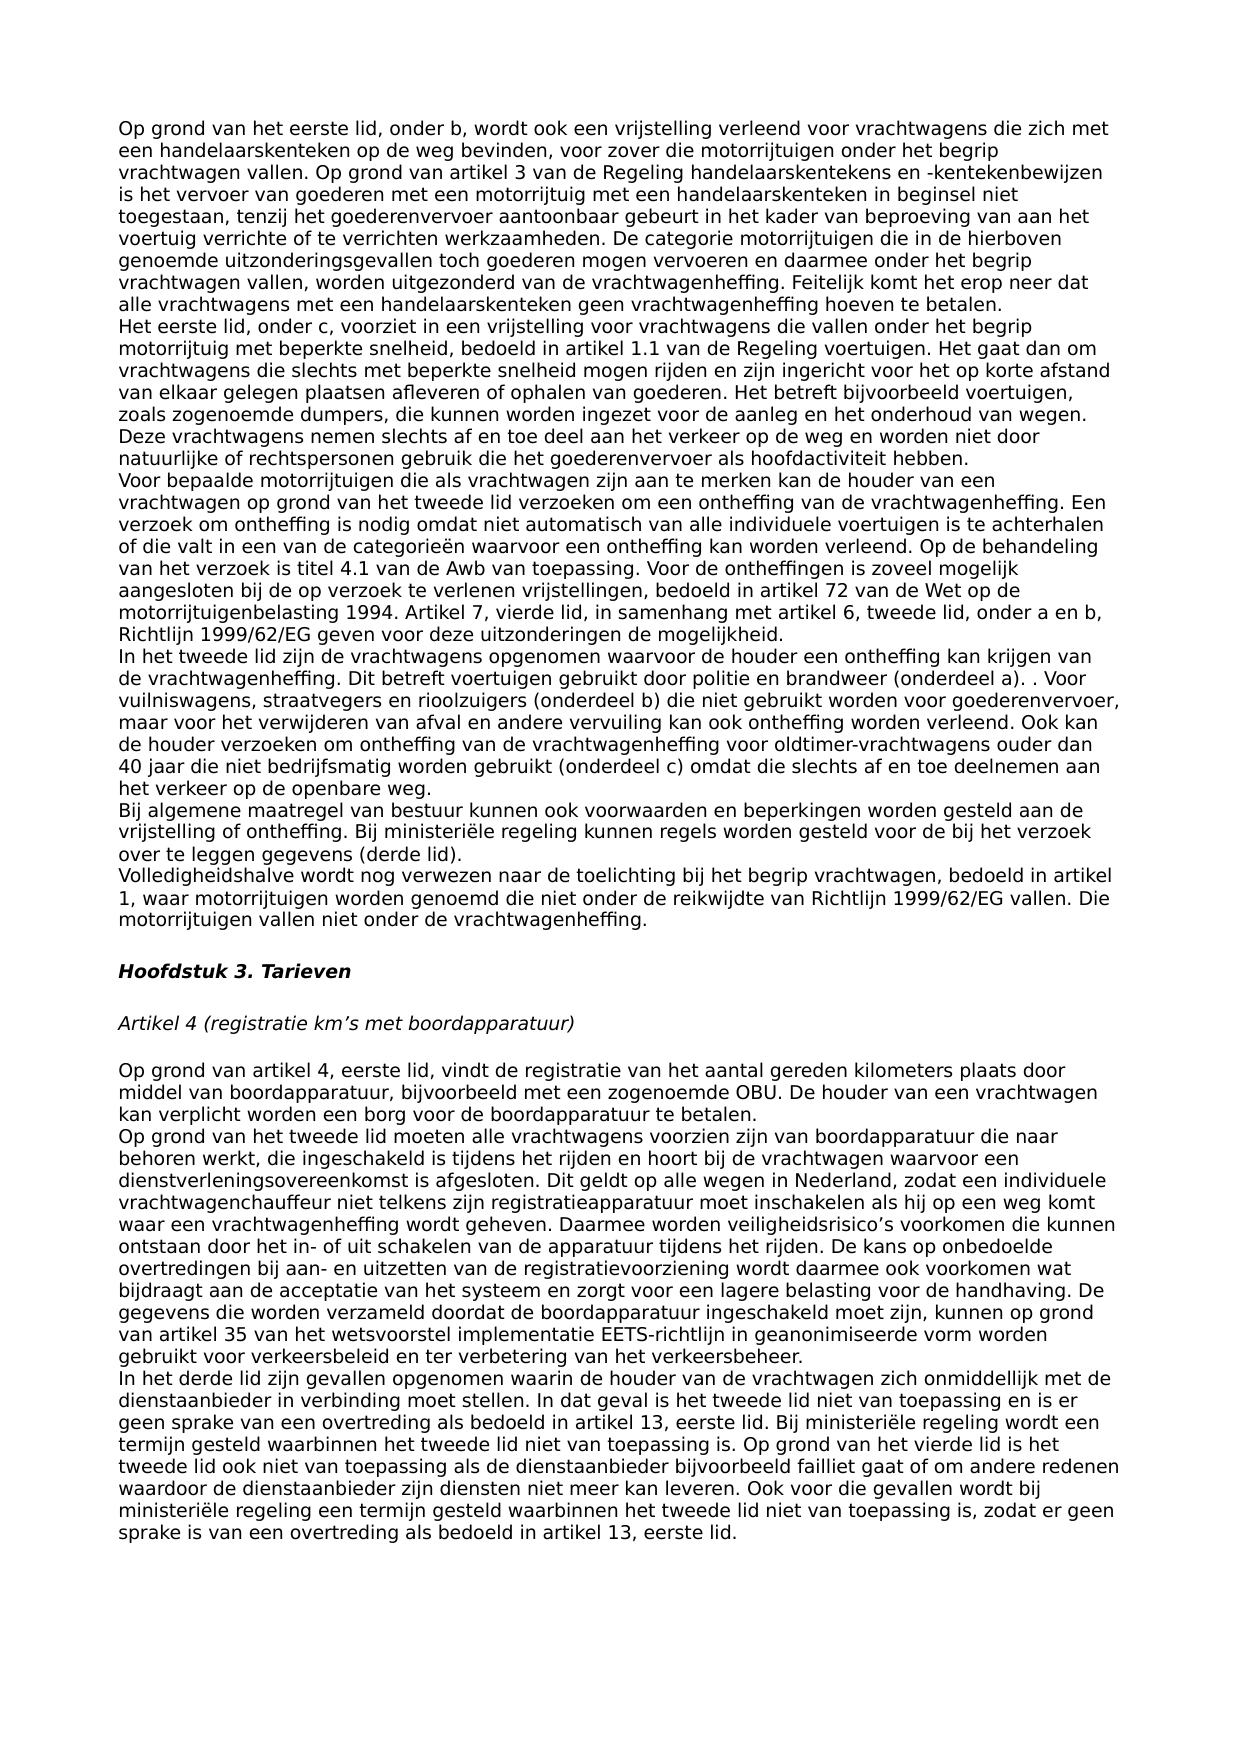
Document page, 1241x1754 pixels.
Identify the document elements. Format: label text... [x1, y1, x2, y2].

text Op grond van artikel 4, eerste lid, vindt de registratie van het aantal gereden kilometers plaats door middel van boordapparatuur, bijvoorbeeld met een zogenoemde OBU. De houder van een vrachtwagen kan verplicht worden een borg voor de boordapparatuur te betalen. [118, 1060, 1122, 1126]
subtitle Hoofdstuk 3. Tarieven [118, 961, 1122, 983]
text Op grond van het tweede lid moeten alle vrachtwagens voorzien zijn van boordapparatuur die naar behoren werkt, die ingeschakeld is tijdens het rijden en hoort bij de vrachtwagen waarvoor een dienstverleningsovereenkomst is afgesloten. Dit geldt op alle wegen in Nederland, zodat een individuele vrachtwagenchauffeur niet telkens zijn registratieapparatuur moet inschakelen als hij op een weg komt waar een vrachtwagenheffing wordt geheven. Daarmee worden veiligheidsrisico’s voorkomen die kunnen ontstaan door het in- of uit schakelen van de apparatuur tijdens het rijden. De kans op onbedoelde overtredingen bij aan- en uitzetten van de registratievoorziening wordt daarmee ook voorkomen wat bijdraagt aan de acceptatie van het systeem en zorgt voor een lagere belasting voor de handhaving. De gegevens die worden verzameld doordat de boordapparatuur ingeschakeld moet zijn, kunnen op grond van artikel 35 van het wetsvoorstel implementatie EETS-richtlijn in geanonimiseerde vorm worden gebruikt voor verkeersbeleid en ter verbetering van het verkeersbeheer. [118, 1126, 1122, 1368]
subtitle Artikel 4 (registratie km’s met boordapparatuur) [118, 1013, 1122, 1035]
text Op grond van het eerste lid, onder b, wordt ook een vrijstelling verleend voor vrachtwagens die zich met een handelaarskenteken op de weg bevinden, voor zover die motorrijtuigen onder het begrip vrachtwagen vallen. Op grond van artikel 3 van de Regeling handelaarskentekens en -kentekenbewijzen is het vervoer van goederen met een motorrijtuig met een handelaarskenteken in beginsel niet toegestaan, tenzij het goederenvervoer aantoonbaar gebeurt in het kader van beproeving van aan het voertuig verrichte of te verrichten werkzaamheden. De categorie motorrijtuigen die in de hierboven genoemde uitzonderingsgevallen toch goederen mogen vervoeren en daarmee onder het begrip vrachtwagen vallen, worden uitgezonderd van de vrachtwagenheffing. Feitelijk komt het erop neer dat alle vrachtwagens met een handelaarskenteken geen vrachtwagenheffing hoeven te betalen. [118, 118, 1122, 316]
text In het tweede lid zijn de vrachtwagens opgenomen waarvoor de houder een ontheffing kan krijgen van de vrachtwagenheffing. Dit betreft voertuigen gebruikt door politie en brandweer (onderdeel a). . Voor vuilniswagens, straatvegers en rioolzuigers (onderdeel b) die niet gebruikt worden voor goederenvervoer, maar voor het verwijderen van afval en andere vervuiling kan ook ontheffing worden verleend. Ook kan de houder verzoeken om ontheffing van de vrachtwagenheffing voor oldtimer-vrachtwagens ouder dan 40 jaar die niet bedrijfsmatig worden gebruikt (onderdeel c) omdat die slechts af en toe deelnemen aan het verkeer op de openbare weg. [118, 646, 1122, 799]
text Voor bepaalde motorrijtuigen die als vrachtwagen zijn aan te merken kan de houder van een vrachtwagen op grond van het tweede lid verzoeken om een ontheffing van de vrachtwagenheffing. Een verzoek om ontheffing is nodig omdat niet automatisch van alle individuele voertuigen is te achterhalen of die valt in een van de categorieën waarvoor een ontheffing kan worden verleend. Op de behandeling van het verzoek is titel 4.1 van de Awb van toepassing. Voor de ontheffingen is zoveel mogelijk aangesloten bij de op verzoek te verlenen vrijstellingen, bedoeld in artikel 72 van de Wet op de motorrijtuigenbelasting 1994. Artikel 7, vierde lid, in samenhang met artikel 6, tweede lid, onder a en b, Richtlijn 1999/62/EG geven voor deze uitzonderingen de mogelijkheid. [118, 470, 1122, 646]
text Het eerste lid, onder c, voorziet in een vrijstelling voor vrachtwagens die vallen onder het begrip motorrijtuig met beperkte snelheid, bedoeld in artikel 1.1 van de Regeling voertuigen. Het gaat dan om vrachtwagens die slechts met beperkte snelheid mogen rijden en zijn ingericht voor het op korte afstand van elkaar gelegen plaatsen afleveren of ophalen van goederen. Het betreft bijvoorbeeld voertuigen, zoals zogenoemde dumpers, die kunnen worden ingezet voor de aanleg en het onderhoud van wegen. Deze vrachtwagens nemen slechts af en toe deel aan het verkeer op de weg en worden niet door natuurlijke of rechtspersonen gebruik die het goederenvervoer als hoofdactiviteit hebben. [118, 316, 1122, 470]
text Volledigheidshalve wordt nog verwezen naar de toelichting bij het begrip vrachtwagen, bedoeld in artikel 1, waar motorrijtuigen worden genoemd die niet onder de reikwijdte van Richtlijn 1999/62/EG vallen. Die motorrijtuigen vallen niet onder de vrachtwagenheffing. [118, 865, 1122, 931]
text Bij algemene maatregel van bestuur kunnen ook voorwaarden en beperkingen worden gesteld aan de vrijstelling of ontheffing. Bij ministeriële regeling kunnen regels worden gesteld voor de bij het verzoek over te leggen gegevens (derde lid). [118, 799, 1122, 865]
text In het derde lid zijn gevallen opgenomen waarin de houder van de vrachtwagen zich onmiddellijk met de dienstaanbieder in verbinding moet stellen. In dat geval is het tweede lid niet van toepassing en is er geen sprake van een overtreding als bedoeld in artikel 13, eerste lid. Bij ministeriële regeling wordt een termijn gesteld waarbinnen het tweede lid niet van toepassing is. Op grond van het vierde lid is het tweede lid ook niet van toepassing als de dienstaanbieder bijvoorbeeld failliet gaat of om andere redenen waardoor de dienstaanbieder zijn diensten niet meer kan leveren. Ook voor die gevallen wordt bij ministeriële regeling een termijn gesteld waarbinnen het tweede lid niet van toepassing is, zodat er geen sprake is van een overtreding als bedoeld in artikel 13, eerste lid. [118, 1368, 1122, 1544]
